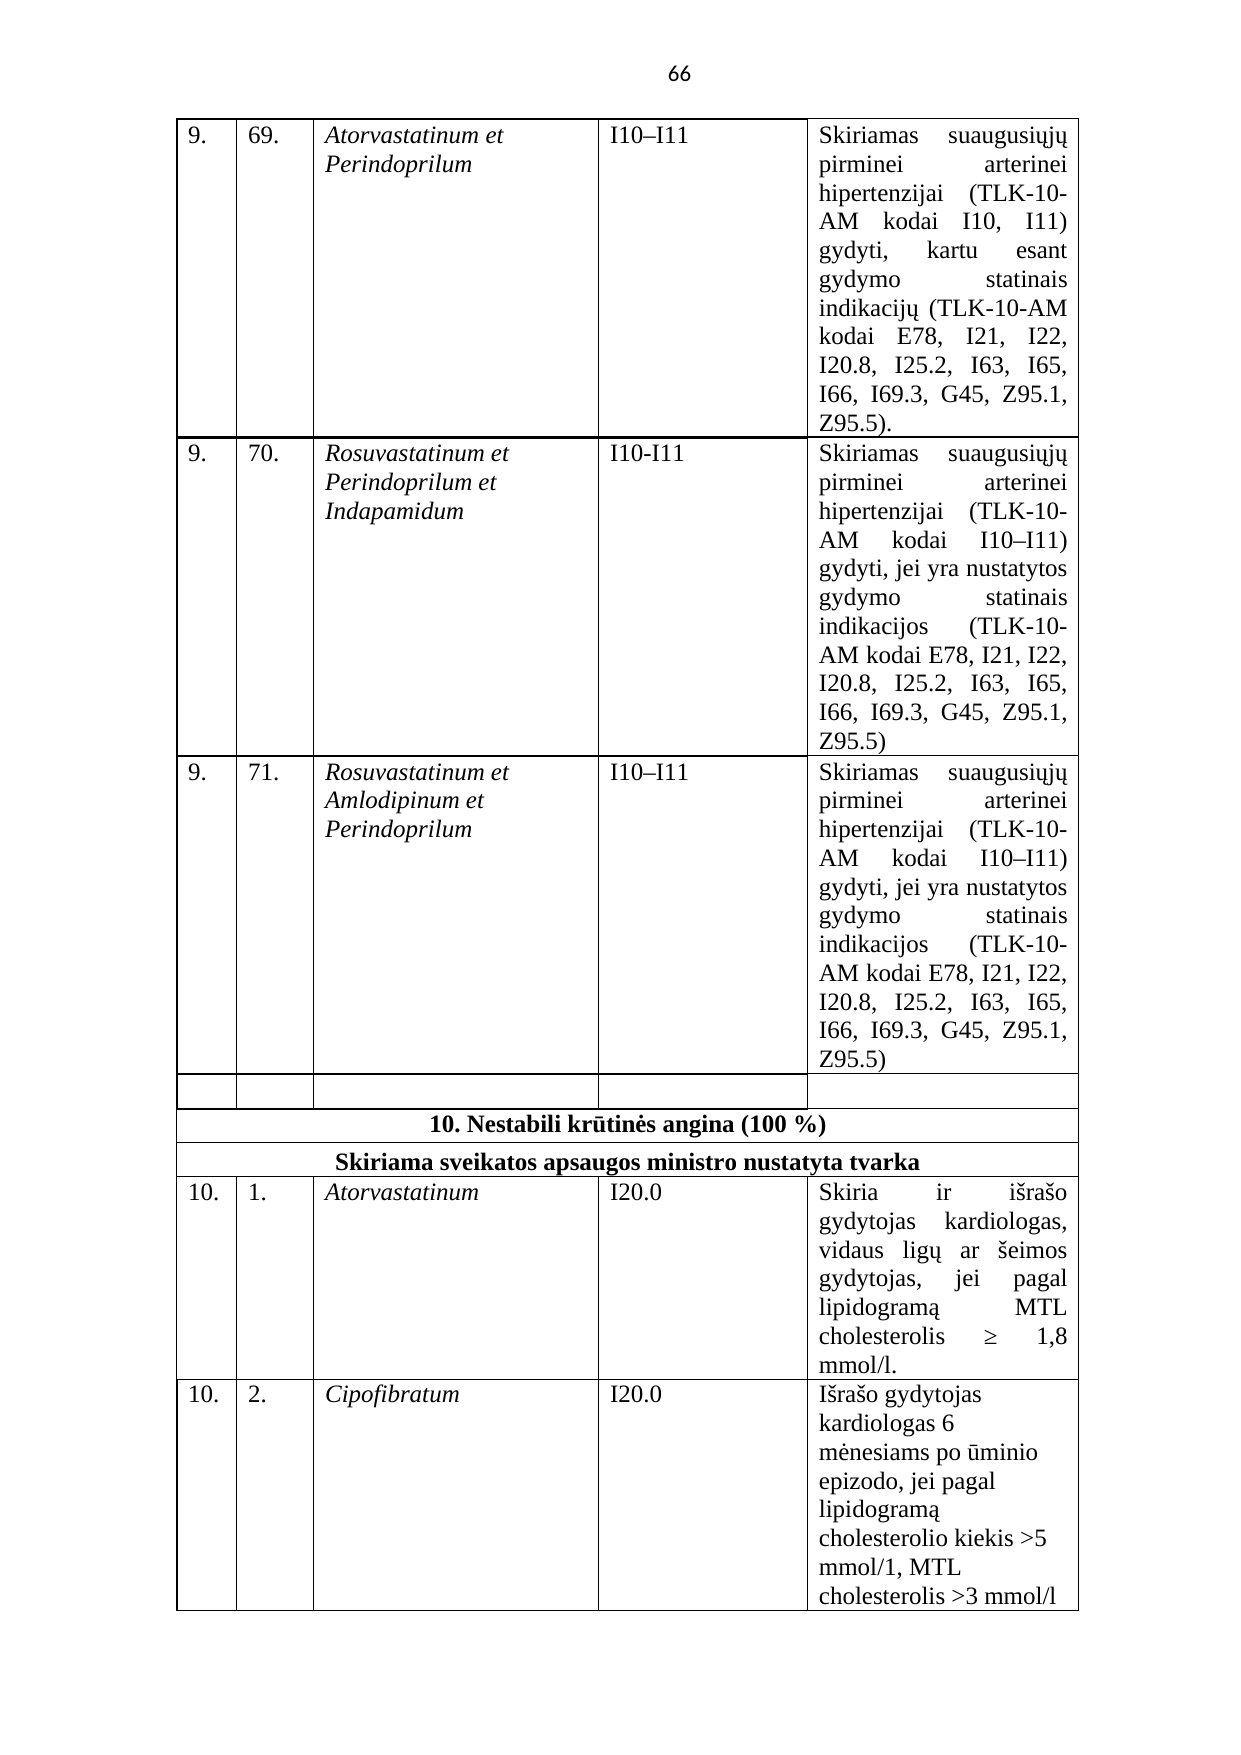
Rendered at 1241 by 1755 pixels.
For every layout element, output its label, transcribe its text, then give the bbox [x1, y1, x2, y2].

table_cell 10. [177, 1177, 236, 1378]
table_cell [1088, 1379, 1093, 1609]
table_cell Rosuvastatinum et Perindoprilum et Indapamidum [314, 439, 598, 755]
table_cell [1079, 1142, 1083, 1176]
table_cell [1109, 755, 1123, 1073]
table_cell [1084, 1379, 1088, 1609]
table_cell [1079, 118, 1083, 436]
table_cell [1084, 755, 1088, 1073]
table_cell [1103, 1176, 1109, 1378]
table_cell I10–I11 [599, 120, 807, 436]
table_cell I10–I11 [599, 757, 807, 1073]
table_cell [1103, 118, 1109, 436]
table_cell [1103, 1142, 1109, 1176]
table_cell [1079, 1073, 1083, 1107]
table_cell [1103, 755, 1109, 1073]
table_cell 70. [237, 439, 313, 755]
table_cell [1109, 436, 1123, 755]
table_cell Atorvastatinum [314, 1177, 598, 1378]
table_cell Atorvastatinum et Perindoprilum [314, 120, 598, 436]
table_cell [1084, 436, 1088, 755]
table_cell [1088, 1142, 1093, 1176]
table_cell [1088, 1176, 1093, 1378]
table_cell 2. [237, 1380, 313, 1609]
table_cell [1109, 1176, 1123, 1378]
table_cell [1084, 118, 1088, 436]
table_cell [1093, 118, 1099, 436]
table_cell Cipofibratum [314, 1380, 598, 1609]
table_cell Skiria ir išrašo gydytojas kardiologas, vidaus ligų ar šeimos gydytojas, jei pagal lipidogramą MTL cholesterolis ≥ 1,8 mmol/l. [808, 1177, 1078, 1378]
table_cell [1103, 436, 1109, 755]
table_cell [1099, 1379, 1103, 1609]
table_cell [1088, 1108, 1093, 1142]
table_cell [1084, 1108, 1088, 1142]
table_cell 71. [237, 757, 313, 1073]
table_cell [1099, 1108, 1103, 1142]
table_cell [1099, 1073, 1103, 1107]
table_cell [1099, 1176, 1103, 1378]
table_cell [1109, 1142, 1123, 1176]
table_cell [1084, 1073, 1088, 1107]
table_cell [1079, 436, 1083, 755]
table_cell [1103, 1108, 1109, 1142]
table_cell 10. [178, 1380, 236, 1609]
table_cell 69. [237, 120, 313, 436]
table_cell [1109, 1379, 1123, 1609]
table_cell [1099, 755, 1103, 1073]
table_cell [1099, 118, 1103, 436]
table_cell [1093, 1379, 1099, 1609]
table_cell [1079, 1176, 1083, 1378]
table_cell [1093, 755, 1099, 1073]
table_cell I10-I11 [599, 439, 807, 755]
table_cell [1099, 1142, 1103, 1176]
table_cell [1093, 1073, 1099, 1107]
table_cell 9. [178, 757, 236, 1073]
table_cell I20.0 [599, 1177, 807, 1378]
table_cell [1109, 1108, 1123, 1142]
table_cell Skiriamas suaugusiųjų pirminei arterinei hipertenzijai (TLK-10-AM kodai I10–I11) gydyti, jei yra nustatytos gydymo statinais indikacijos (TLK-10-AM kodai E78, I21, I22, I20.8, I25.2, I63, I65, I66, I69.3, G45, Z95.1, Z95.5) [808, 756, 1078, 1073]
table_cell [1093, 1176, 1099, 1378]
table_cell Skiriamas suaugusiųjų pirminei arterinei hipertenzijai (TLK-10-AM kodai I10, I11) gydyti, kartu esant gydymo statinais indikacijų (TLK-10-AM kodai E78, I21, I22, I20.8, I25.2, I63, I65, I66, I69.3, G45, Z95.1, Z95.5). [808, 119, 1078, 436]
table_cell 9. [178, 439, 236, 755]
table_cell [1103, 1073, 1109, 1107]
table_cell Skiriamas suaugusiųjų pirminei arterinei hipertenzijai (TLK-10-AM kodai I10–I11) gydyti, jei yra nustatytos gydymo statinais indikacijos (TLK-10-AM kodai E78, I21, I22, I20.8, I25.2, I63, I65, I66, I69.3, G45, Z95.1, Z95.5) [808, 438, 1078, 755]
table_cell [1093, 436, 1099, 755]
table_cell [808, 1074, 1078, 1107]
table_cell [1099, 436, 1103, 755]
table_cell [237, 1075, 313, 1107]
table_cell [1109, 1073, 1123, 1107]
table_cell I20.0 [599, 1380, 807, 1609]
table_cell 10. Nestabili krūtinės angina (100 %) [177, 1109, 1078, 1142]
table_cell Skiriama sveikatos apsaugos ministro nustatyta tvarka [177, 1143, 1078, 1176]
table_cell [1088, 755, 1093, 1073]
table_cell [1093, 1142, 1099, 1176]
table_cell [1084, 1176, 1088, 1378]
table_cell [178, 1075, 236, 1107]
table_cell [1079, 1379, 1083, 1609]
table_cell [1084, 1142, 1088, 1176]
table_cell Rosuvastatinum et Amlodipinum et Perindoprilum [314, 757, 598, 1073]
table_cell [599, 1075, 807, 1107]
table_cell [1103, 1379, 1109, 1609]
table_cell [1079, 755, 1083, 1073]
table_cell [1079, 1108, 1083, 1142]
table_cell 9. [178, 120, 236, 436]
table_cell [1093, 1108, 1099, 1142]
table_cell Išrašo gydytojas kardiologas 6 mėnesiams po ūminio epizodo, jei pagal lipidogramą cholesterolio kiekis >5 mmol/1, MTL cholesterolis >3 mmol/l [808, 1380, 1078, 1609]
table_cell 1. [237, 1177, 313, 1378]
table_cell [1088, 118, 1093, 436]
table_cell [1109, 118, 1123, 436]
table_cell [1088, 1073, 1093, 1107]
table_cell [314, 1075, 598, 1107]
table_cell [1088, 436, 1093, 755]
